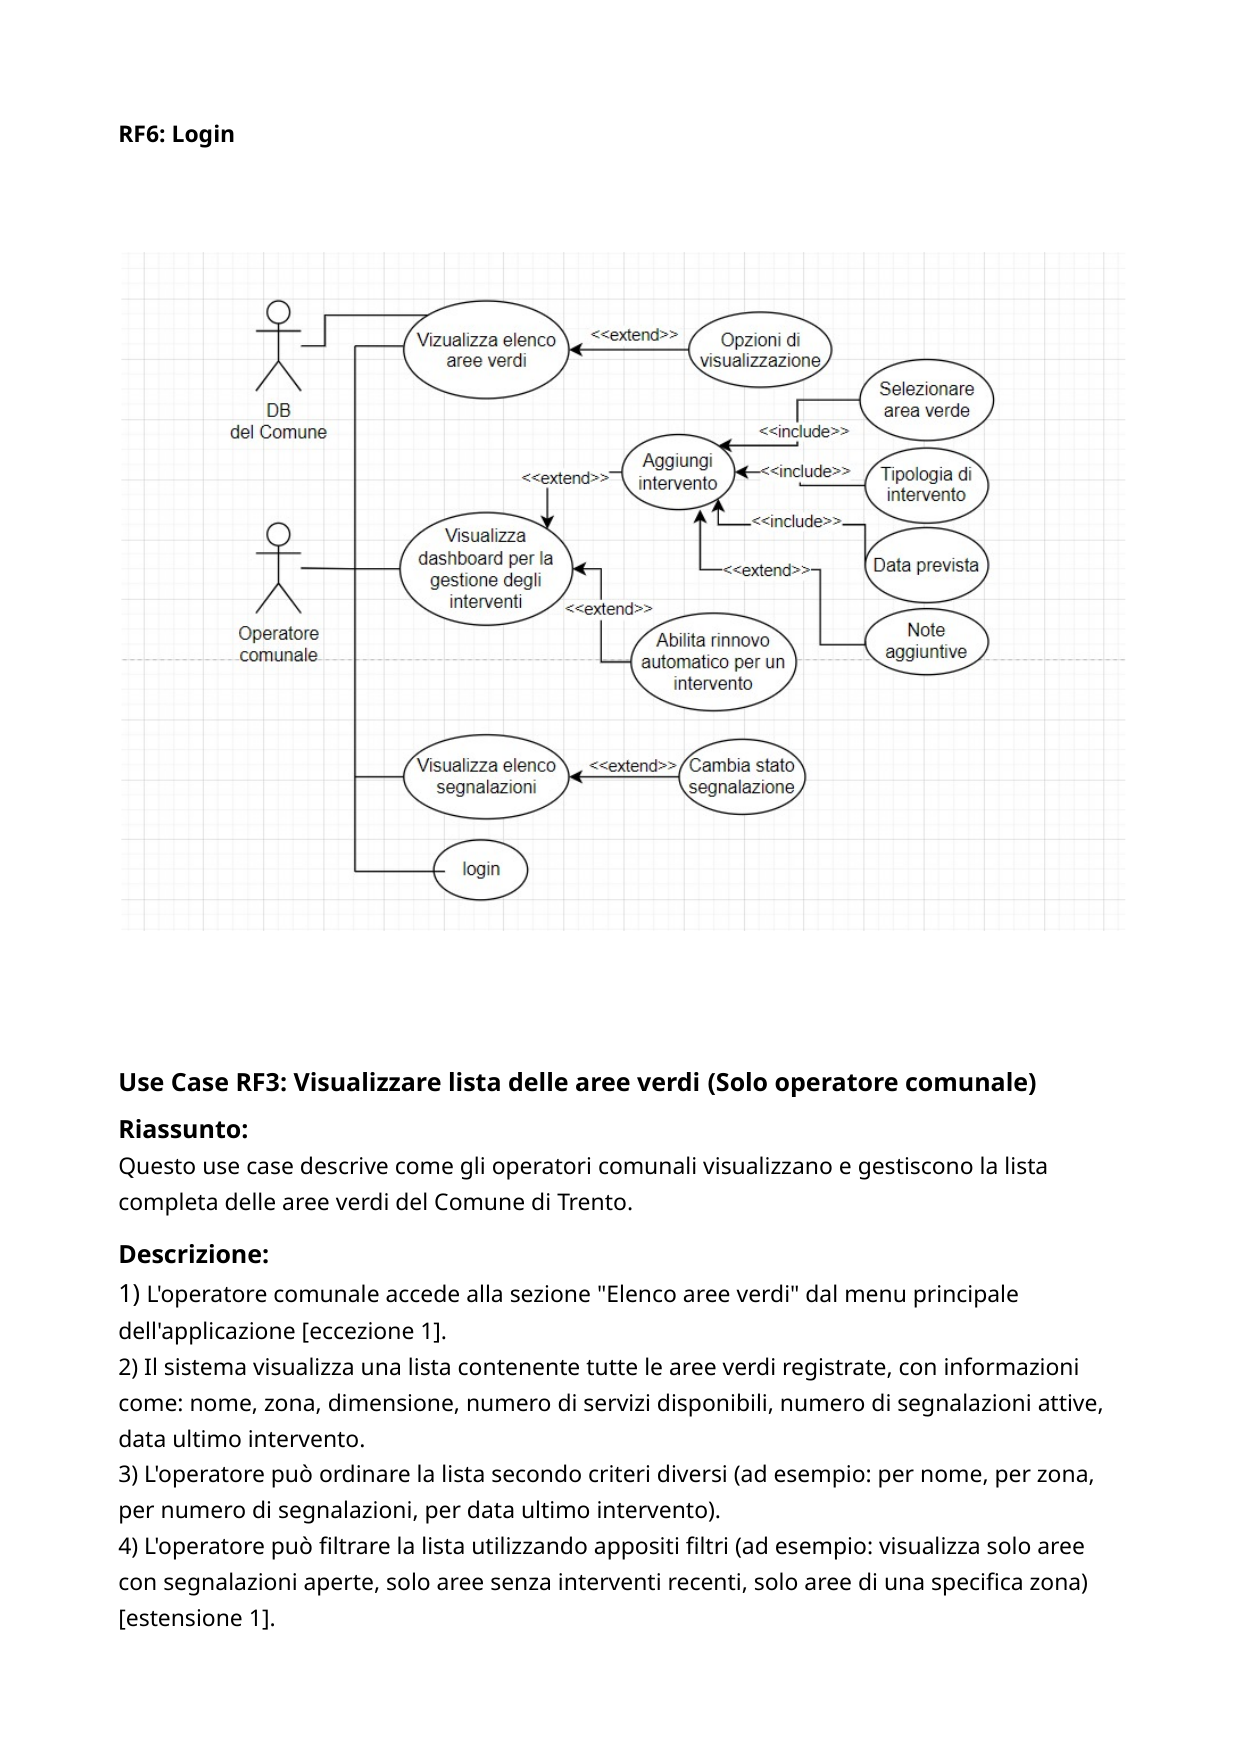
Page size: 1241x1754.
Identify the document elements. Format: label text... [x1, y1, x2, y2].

text Riassunto: Questo use case descrive come gli operatori comunali visualizzano e gestiscono la lista completa delle aree verdi del Comune di Trento. [118, 1112, 1122, 1217]
subtitle Use Case RF3: Visualizzare lista delle aree verdi (Solo operatore comunale) [118, 1065, 1122, 1099]
picture [121, 252, 1126, 931]
text Descrizione: 1) L'operatore comunale accede alla sezione "Elenco aree verdi" dal menu principale dell'applicazione [eccezione 1]. 2) Il sistema visualizza una lista contenente tutte le aree verdi registrate, con informazioni come: nome, zona, dimensione, numero di servizi disponibili, numero di segnalazioni attive, data ultimo intervento. 3) L'operatore può ordinare la lista secondo criteri diversi (ad esempio: per nome, per zona, per numero di segnalazioni, per data ultimo intervento). 4) L'operatore può filtrare la lista utilizzando appositi filtri (ad esempio: visualizza solo aree con segnalazioni aperte, solo aree senza interventi recenti, solo aree di una specifica zona) [estensione 1]. [118, 1237, 1122, 1633]
text RF6: Login [118, 118, 1122, 149]
